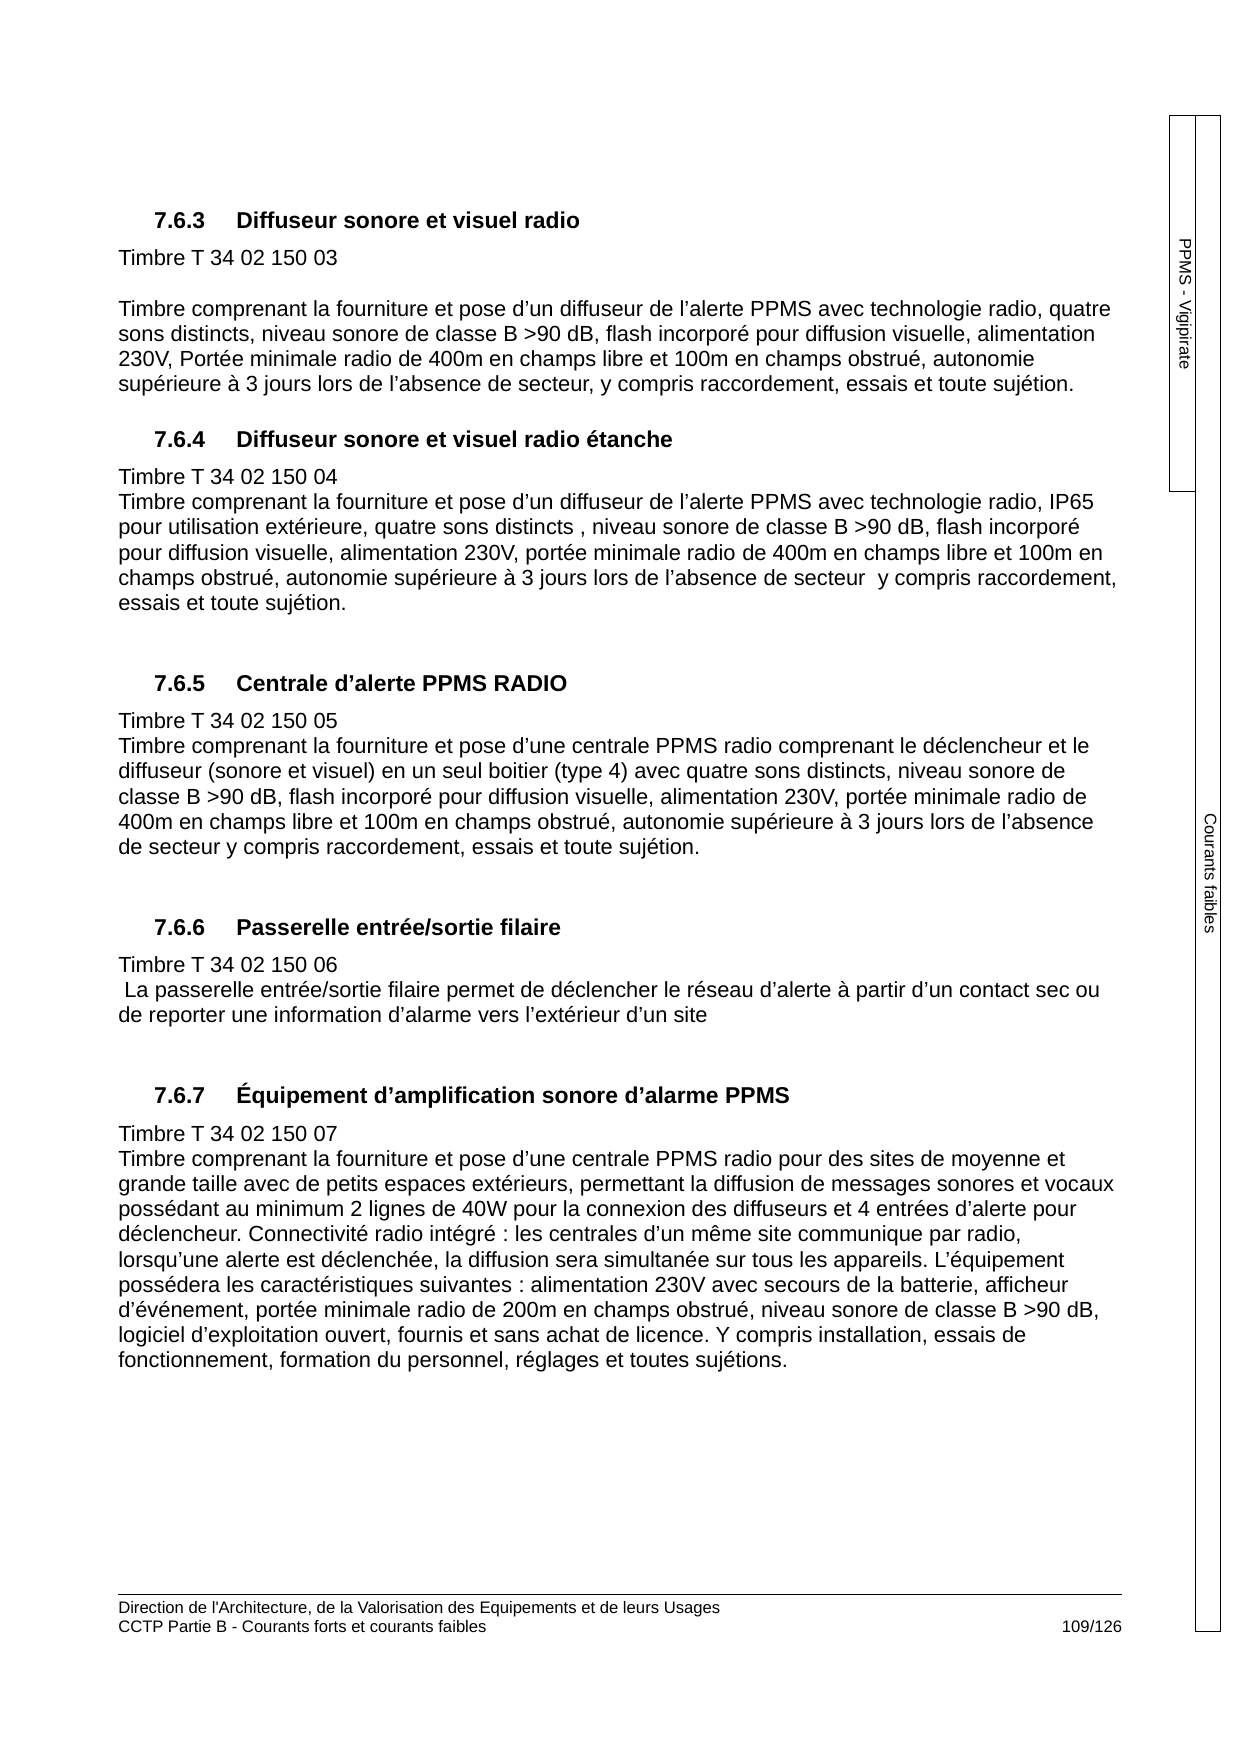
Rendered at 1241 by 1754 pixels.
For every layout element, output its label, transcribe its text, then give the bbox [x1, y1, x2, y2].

text Timbre comprenant la fourniture et pose d’un diffuseur de l’alerte PPMS avec technologie radio, quatre sons distincts, niveau sonore de classe B >90 dB, flash incorporé pour diffusion visuelle, alimentation 230V, Portée minimale radio de 400m en champs libre et 100m en champs obstrué, autonomie supérieure à 3 jours lors de l’absence de secteur, y compris raccordement, essais et toute sujétion. [118, 295, 1122, 396]
subtitle Centrale d’alerte PPMS RADIO [118, 670, 1122, 696]
text Timbre T 34 02 150 06 [118, 952, 1122, 977]
text Timbre comprenant la fourniture et pose d’un diffuseur de l’alerte PPMS avec technologie radio, IP65 pour utilisation extérieure, quatre sons distincts , niveau sonore de classe B >90 dB, flash incorporé pour diffusion visuelle, alimentation 230V, portée minimale radio de 400m en champs libre et 100m en champs obstrué, autonomie supérieure à 3 jours lors de l’absence de secteur y compris raccordement, essais et toute sujétion. [118, 489, 1122, 615]
text Timbre T 34 02 150 05 [118, 708, 1122, 733]
text Timbre T 34 02 150 03 [118, 245, 1122, 270]
text Timbre T 34 02 150 04 [118, 464, 1122, 489]
text Timbre comprenant la fourniture et pose d’une centrale PPMS radio comprenant le déclencheur et le diffuseur (sonore et visuel) en un seul boitier (type 4) avec quatre sons distincts, niveau sonore de classe B >90 dB, flash incorporé pour diffusion visuelle, alimentation 230V, portée minimale radio de 400m en champs libre et 100m en champs obstrué, autonomie supérieure à 3 jours lors de l’absence de secteur y compris raccordement, essais et toute sujétion. [118, 733, 1122, 859]
text Timbre T 34 02 150 07 [118, 1120, 1122, 1146]
subtitle Passerelle entrée/sortie filaire [118, 914, 1122, 940]
text Timbre comprenant la fourniture et pose d’une centrale PPMS radio pour des sites de moyenne et grande taille avec de petits espaces extérieurs, permettant la diffusion de messages sonores et vocaux possédant au minimum 2 lignes de 40W pour la connexion des diffuseurs et 4 entrées d’alerte pour déclencheur. Connectivité radio intégré : les centrales d’un même site communique par radio, lorsqu’une alerte est déclenchée, la diffusion sera simultanée sur tous les appareils. L’équipement possédera les caractéristiques suivantes : alimentation 230V avec secours de la batterie, afficheur d’événement, portée minimale radio de 200m en champs obstrué, niveau sonore de classe B >90 dB, logiciel d’exploitation ouvert, fournis et sans achat de licence. Y compris installation, essais de fonctionnement, formation du personnel, réglages et toutes sujétions. [118, 1146, 1122, 1372]
text La passerelle entrée/sortie filaire permet de déclencher le réseau d’alerte à partir d’un contact sec ou de reporter une information d’alarme vers l’extérieur d’un site [118, 977, 1122, 1028]
subtitle Équipement d’amplification sonore d’alarme PPMS [118, 1082, 1122, 1109]
subtitle Diffuseur sonore et visuel radio étanche [118, 426, 1122, 452]
subtitle Diffuseur sonore et visuel radio [118, 207, 1122, 233]
